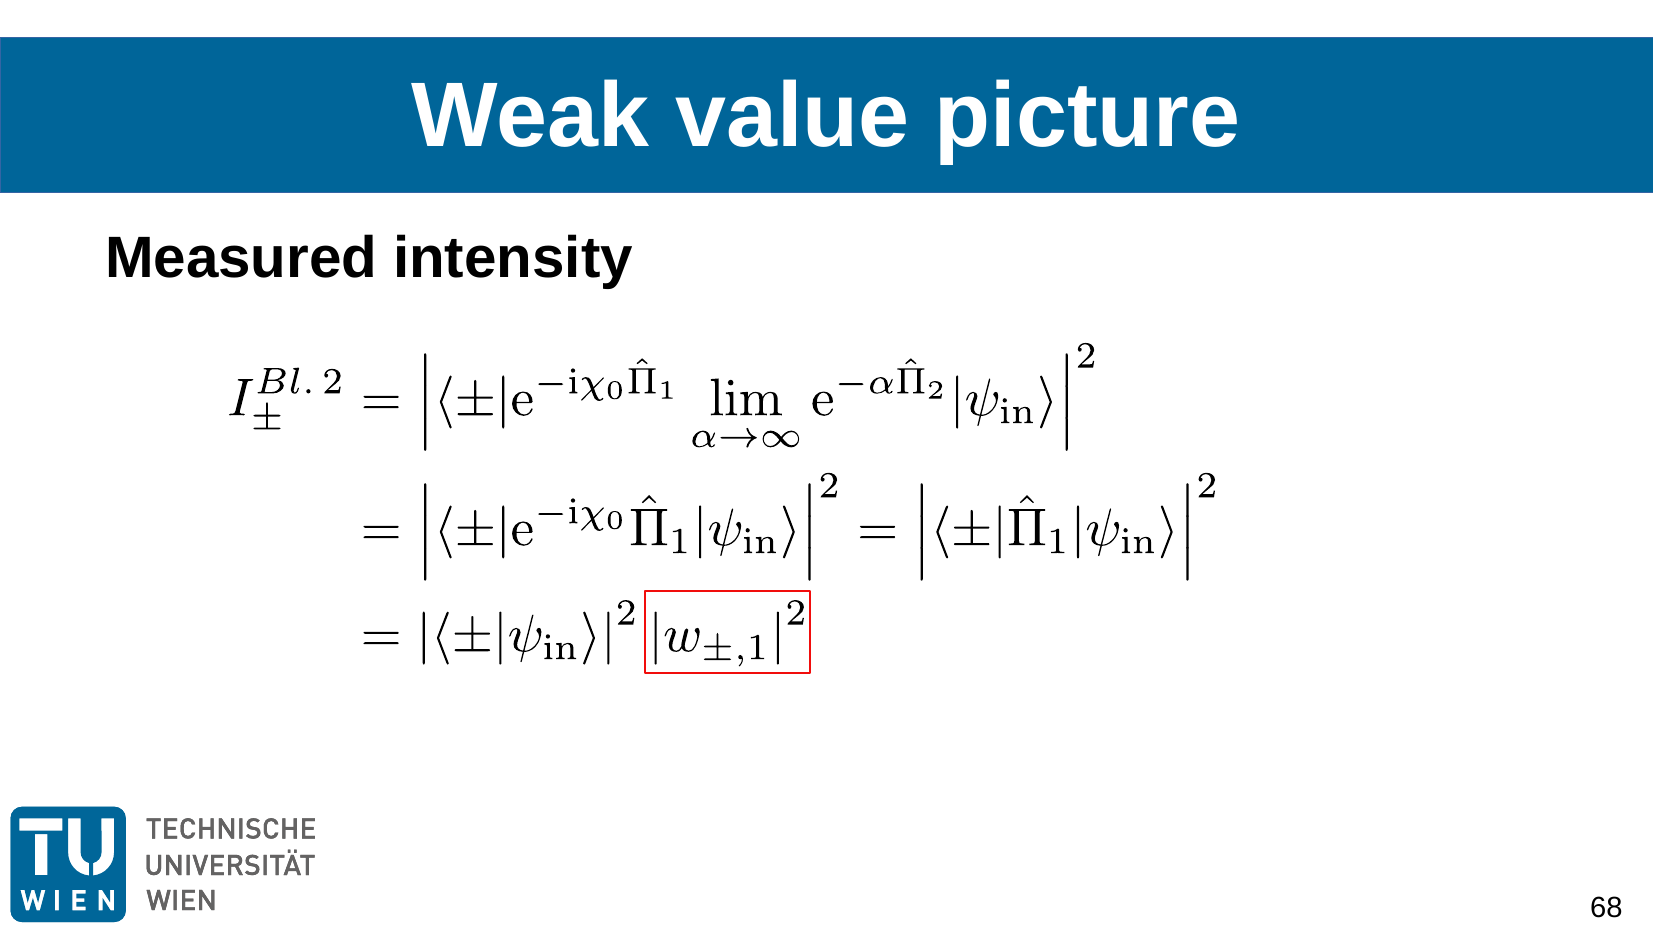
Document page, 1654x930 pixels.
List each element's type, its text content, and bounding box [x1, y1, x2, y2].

title Weak value picture [0, 37, 1653, 193]
list Measured intensity [105, 225, 676, 316]
picture [210, 337, 1230, 690]
